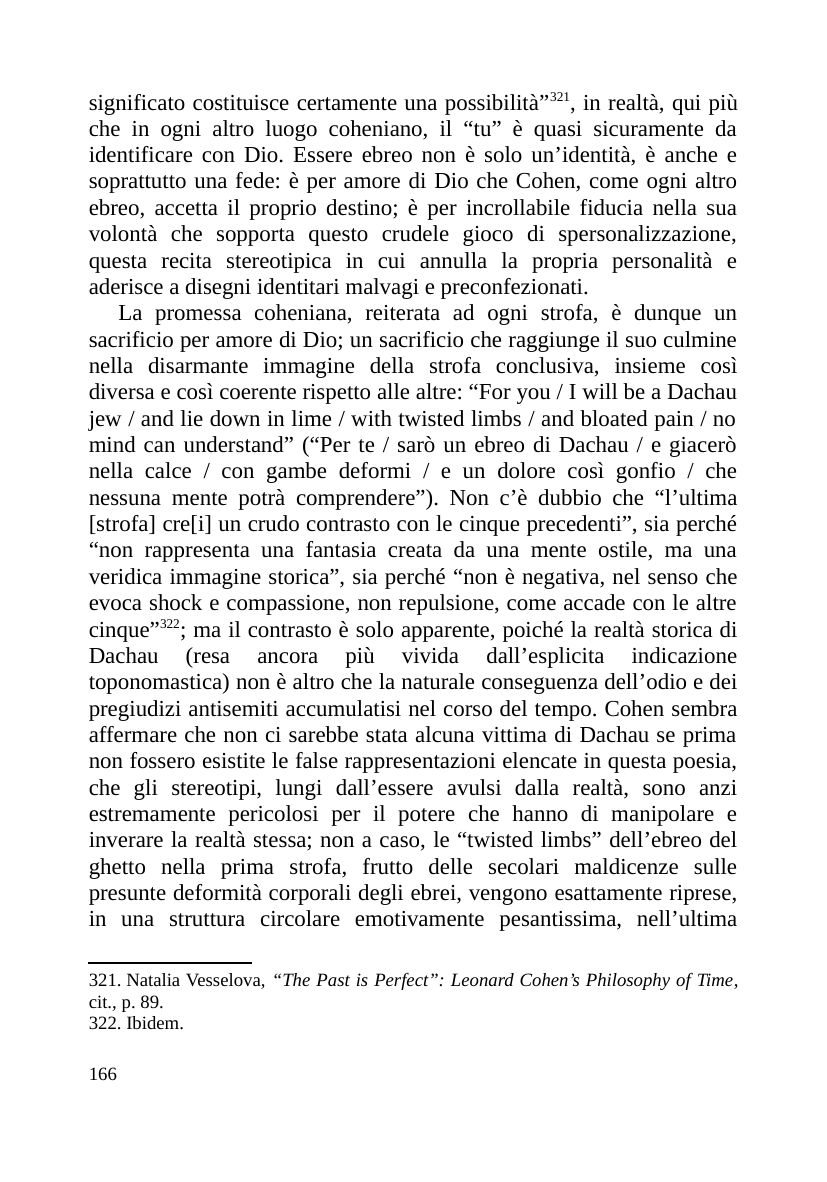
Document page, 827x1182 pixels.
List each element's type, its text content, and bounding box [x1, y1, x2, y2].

text Ibidem. [88, 1012, 738, 1034]
text La promessa coheniana, reiterata ad ogni strofa, è dunque un sacrificio per amore di Dio; un sacrificio che raggiunge il suo culmine nella disarmante immagine della strofa conclusiva, insieme così diversa e così coerente rispetto alle altre: “For you / I will be a Dachau jew / and lie down in lime / with twisted limbs / and bloated pain / no mind can understand” (“Per te / sarò un ebreo di Dachau / e giacerò nella calce / con gambe deformi / e un dolore così gonfio / che nessuna mente potrà comprendere”). Non c’è dubbio che “l’ultima [strofa] cre[i] un crudo contrasto con le cinque precedenti”, sia perché “non rappresenta una fantasia creata da una mente ostile, ma una veridica immagine storica”, sia perché “non è negativa, nel senso che evoca shock e compassione, non repulsione, come accade con le altre cinque”; ma il contrasto è solo apparente, poiché la realtà storica di Dachau (resa ancora più vivida dall’esplicita indicazione toponomastica) non è altro che la naturale conseguenza dell’odio e dei pregiudizi antisemiti accumulatisi nel corso del tempo. Cohen sembra affermare che non ci sarebbe stata alcuna vittima di Dachau se prima non fossero esistite le false rappresentazioni elencate in questa poesia, che gli stereotipi, lungi dall’essere avulsi dalla realtà, sono anzi estremamente pericolosi per il potere che hanno di manipolare e inverare la realtà stessa; non a caso, le “twisted limbs” dell’ebreo del ghetto nella prima strofa, frutto delle secolari maldicenze sulle presunte deformità corporali degli ebrei, vengono esattamente riprese, in una struttura circolare emotivamente pesantissima, nell’ultima [88, 299, 738, 932]
text significato costituisce certamente una possibilità”, in realtà, qui più che in ogni altro luogo coheniano, il “tu” è quasi sicuramente da identificare con Dio. Essere ebreo non è solo un’identità, è anche e soprattutto una fede: è per amore di Dio che Cohen, come ogni altro ebreo, accetta il proprio destino; è per incrollabile fiducia nella sua volontà che sopporta questo crudele gioco di spersonalizzazione, questa recita stereotipica in cui annulla la propria personalità e aderisce a disegni identitari malvagi e preconfezionati. [88, 88, 738, 299]
text Natalia Vesselova, “The Past is Perfect”: Leonard Cohen’s Philosophy of Time, cit., p. 89. [88, 969, 738, 1012]
